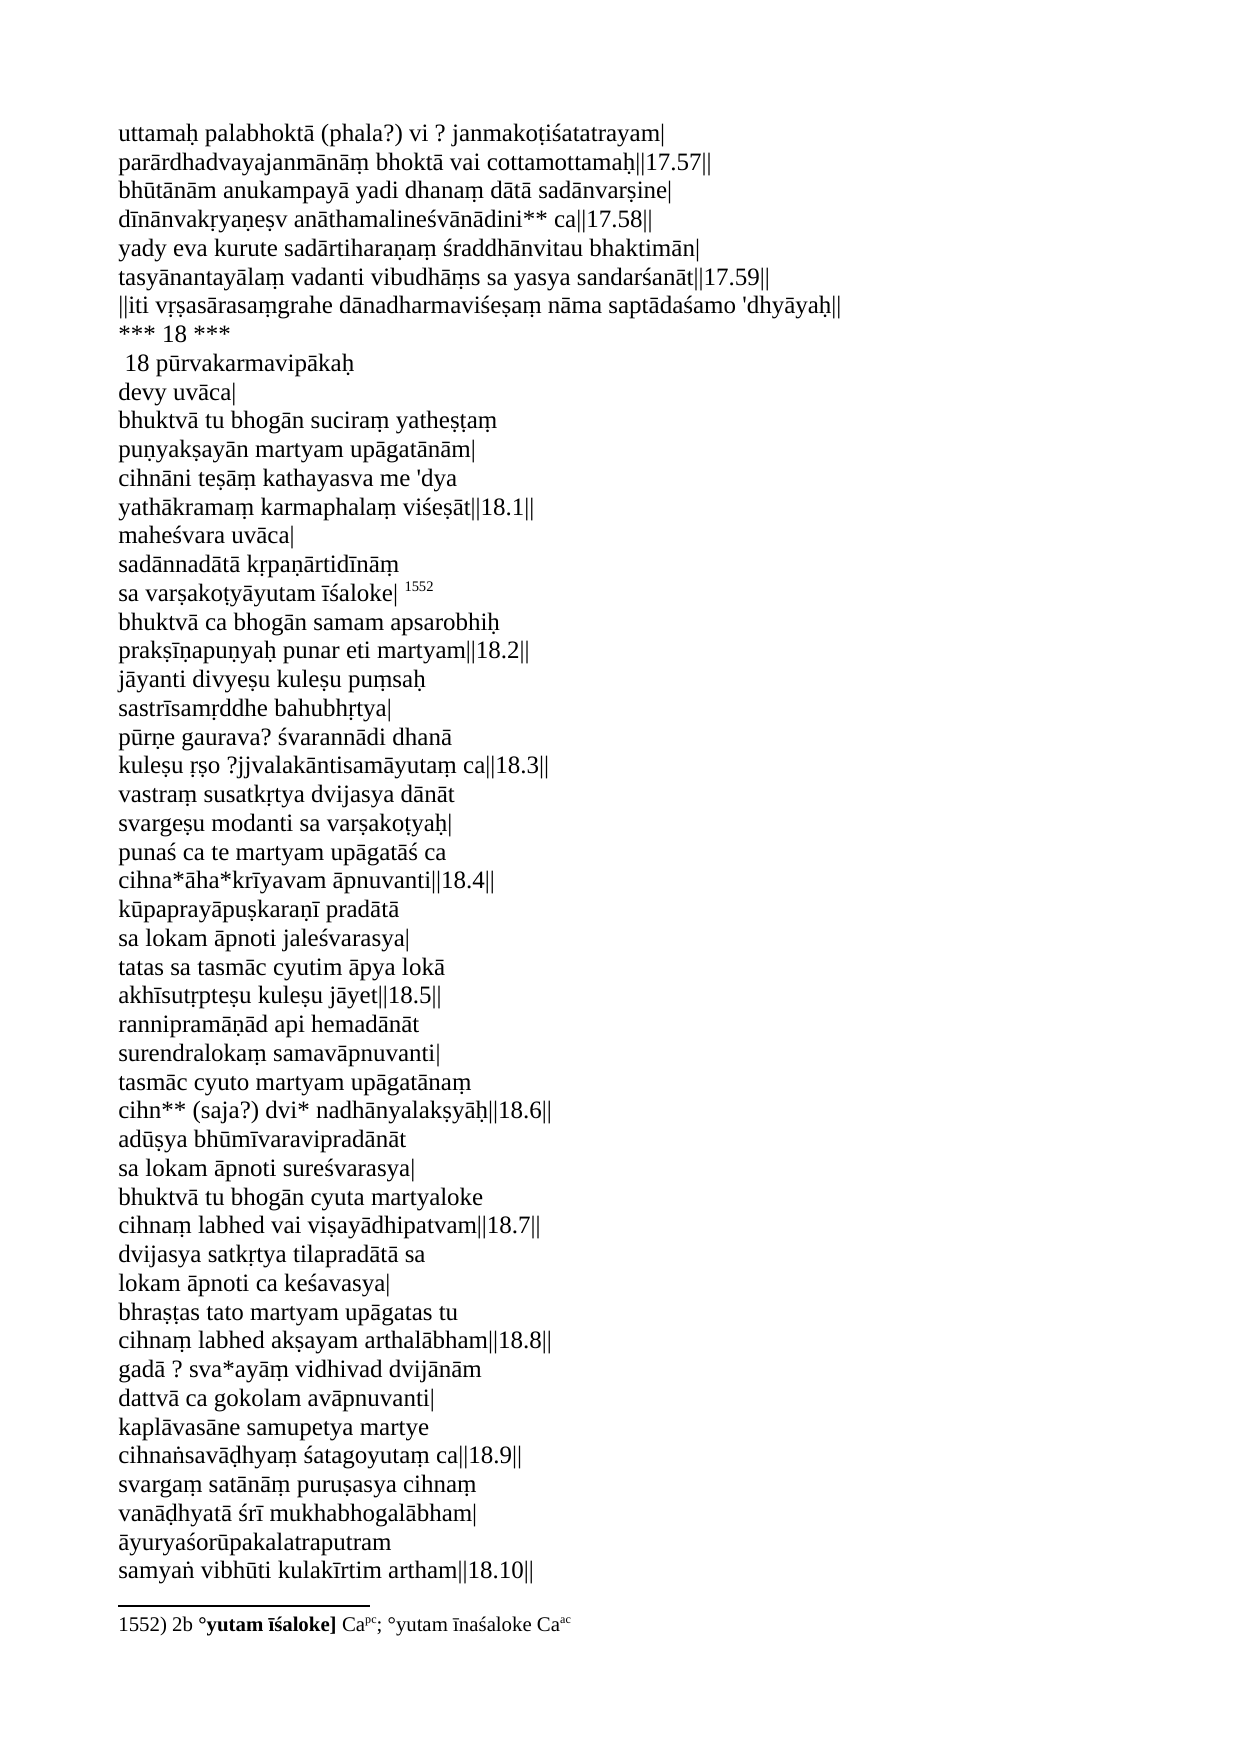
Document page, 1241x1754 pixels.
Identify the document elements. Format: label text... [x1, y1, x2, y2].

text dvijasya satkṛtya tilapradātā sa [118, 1239, 1122, 1268]
text yathākramaṃ karmaphalaṃ viśeṣāt||18.1|| [118, 492, 1122, 521]
text cihnaṃ labhed vai viṣayādhipatvam||18.7|| [118, 1211, 1122, 1239]
text parārdhadvayajanmānāṃ bhoktā vai cottamottamaḥ||17.57|| [118, 147, 1122, 176]
text rannipramāṇād api hemadānāt [118, 1009, 1122, 1038]
text ) 2b °yutam īśaloke] Capc; °yutam īnaśaloke Caac [118, 1612, 1122, 1636]
text surendralokaṃ samavāpnuvanti| [118, 1038, 1122, 1067]
text svargaṃ satānāṃ puruṣasya cihnaṃ [118, 1469, 1122, 1498]
text ||iti vṛṣasārasaṃgrahe dānadharmaviśeṣaṃ nāma saptādaśamo 'dhyāyaḥ|| [118, 291, 1122, 319]
text svargeṣu modanti sa varṣakoṭyaḥ| [118, 808, 1122, 837]
text sa lokam āpnoti jaleśvarasya| [118, 923, 1122, 952]
text punaś ca te martyam upāgatāś ca [118, 837, 1122, 866]
text cihna*āha*krīyavam āpnuvanti||18.4|| [118, 866, 1122, 894]
text bhraṣṭas tato martyam upāgatas tu [118, 1297, 1122, 1326]
text vanāḍhyatā śrī mukhabhogalābham| [118, 1498, 1122, 1527]
text bhūtānām anukampayā yadi dhanaṃ dātā sadānvarṣine| [118, 176, 1122, 204]
text lokam āpnoti ca keśavasya| [118, 1268, 1122, 1297]
text prakṣīṇapuṇyaḥ punar eti martyam||18.2|| [118, 636, 1122, 664]
text cihnaṃ labhed akṣayam arthalābham||18.8|| [118, 1326, 1122, 1354]
text sastrīsamṛddhe bahubhṛtya| [118, 693, 1122, 722]
text dattvā ca gokolam avāpnuvanti| [118, 1383, 1122, 1412]
text akhīsutṛpteṣu kuleṣu jāyet||18.5|| [118, 981, 1122, 1009]
text puṇyakṣayān martyam upāgatānām| [118, 434, 1122, 463]
text gadā ? sva*ayāṃ vidhivad dvijānām [118, 1354, 1122, 1383]
text pūrṇe gaurava? śvarannādi dhanā [118, 722, 1122, 751]
text uttamaḥ palabhoktā (phala?) vi ? janmakoṭiśatatrayam| [118, 118, 1122, 147]
text bhuktvā ca bhogān samam apsarobhiḥ [118, 607, 1122, 636]
text tatas sa tasmāc cyutim āpya lokā [118, 952, 1122, 981]
text dīnānvakṛyaṇeṣv anāthamalineśvānādini** ca||17.58|| [118, 204, 1122, 233]
text maheśvara uvāca| [118, 521, 1122, 549]
text bhuktvā tu bhogān cyuta martyaloke [118, 1182, 1122, 1211]
text kuleṣu ṛṣo ?jjvalakāntisamāyutaṃ ca||18.3|| [118, 751, 1122, 779]
text devy uvāca| [118, 377, 1122, 406]
text yady eva kurute sadārtiharaṇaṃ śraddhānvitau bhaktimān| [118, 233, 1122, 262]
text adūṣya bhūmīvaravipradānāt [118, 1124, 1122, 1153]
text cihnāni teṣāṃ kathayasva me 'dya [118, 463, 1122, 492]
text sa varṣakoṭyāyutam īśaloke| [118, 578, 1122, 607]
text bhuktvā tu bhogān suciraṃ yatheṣṭaṃ [118, 406, 1122, 434]
text cihnaṅsavāḍhyaṃ śatagoyutaṃ ca||18.9|| [118, 1441, 1122, 1469]
text samyaṅ vibhūti kulakīrtim artham||18.10|| [118, 1556, 1122, 1584]
text kaplāvasāne samupetya martye [118, 1412, 1122, 1441]
text āyuryaśorūpakalatraputram [118, 1527, 1122, 1556]
text jāyanti divyeṣu kuleṣu puṃsaḥ [118, 664, 1122, 693]
text 18 pūrvakarmavipākaḥ [118, 348, 1122, 377]
text vastraṃ susatkṛtya dvijasya dānāt [118, 779, 1122, 808]
text cihn** (saja?) dvi* nadhānyalakṣyāḥ||18.6|| [118, 1096, 1122, 1124]
text tasyānantayālaṃ vadanti vibudhāṃs sa yasya sandarśanāt||17.59|| [118, 262, 1122, 291]
text kūpaprayāpuṣkaraṇī pradātā [118, 894, 1122, 923]
text *** 18 *** [118, 319, 1122, 348]
text sa lokam āpnoti sureśvarasya| [118, 1153, 1122, 1182]
text sadānnadātā kṛpaṇārtidīnāṃ [118, 549, 1122, 578]
text tasmāc cyuto martyam upāgatānaṃ [118, 1067, 1122, 1096]
